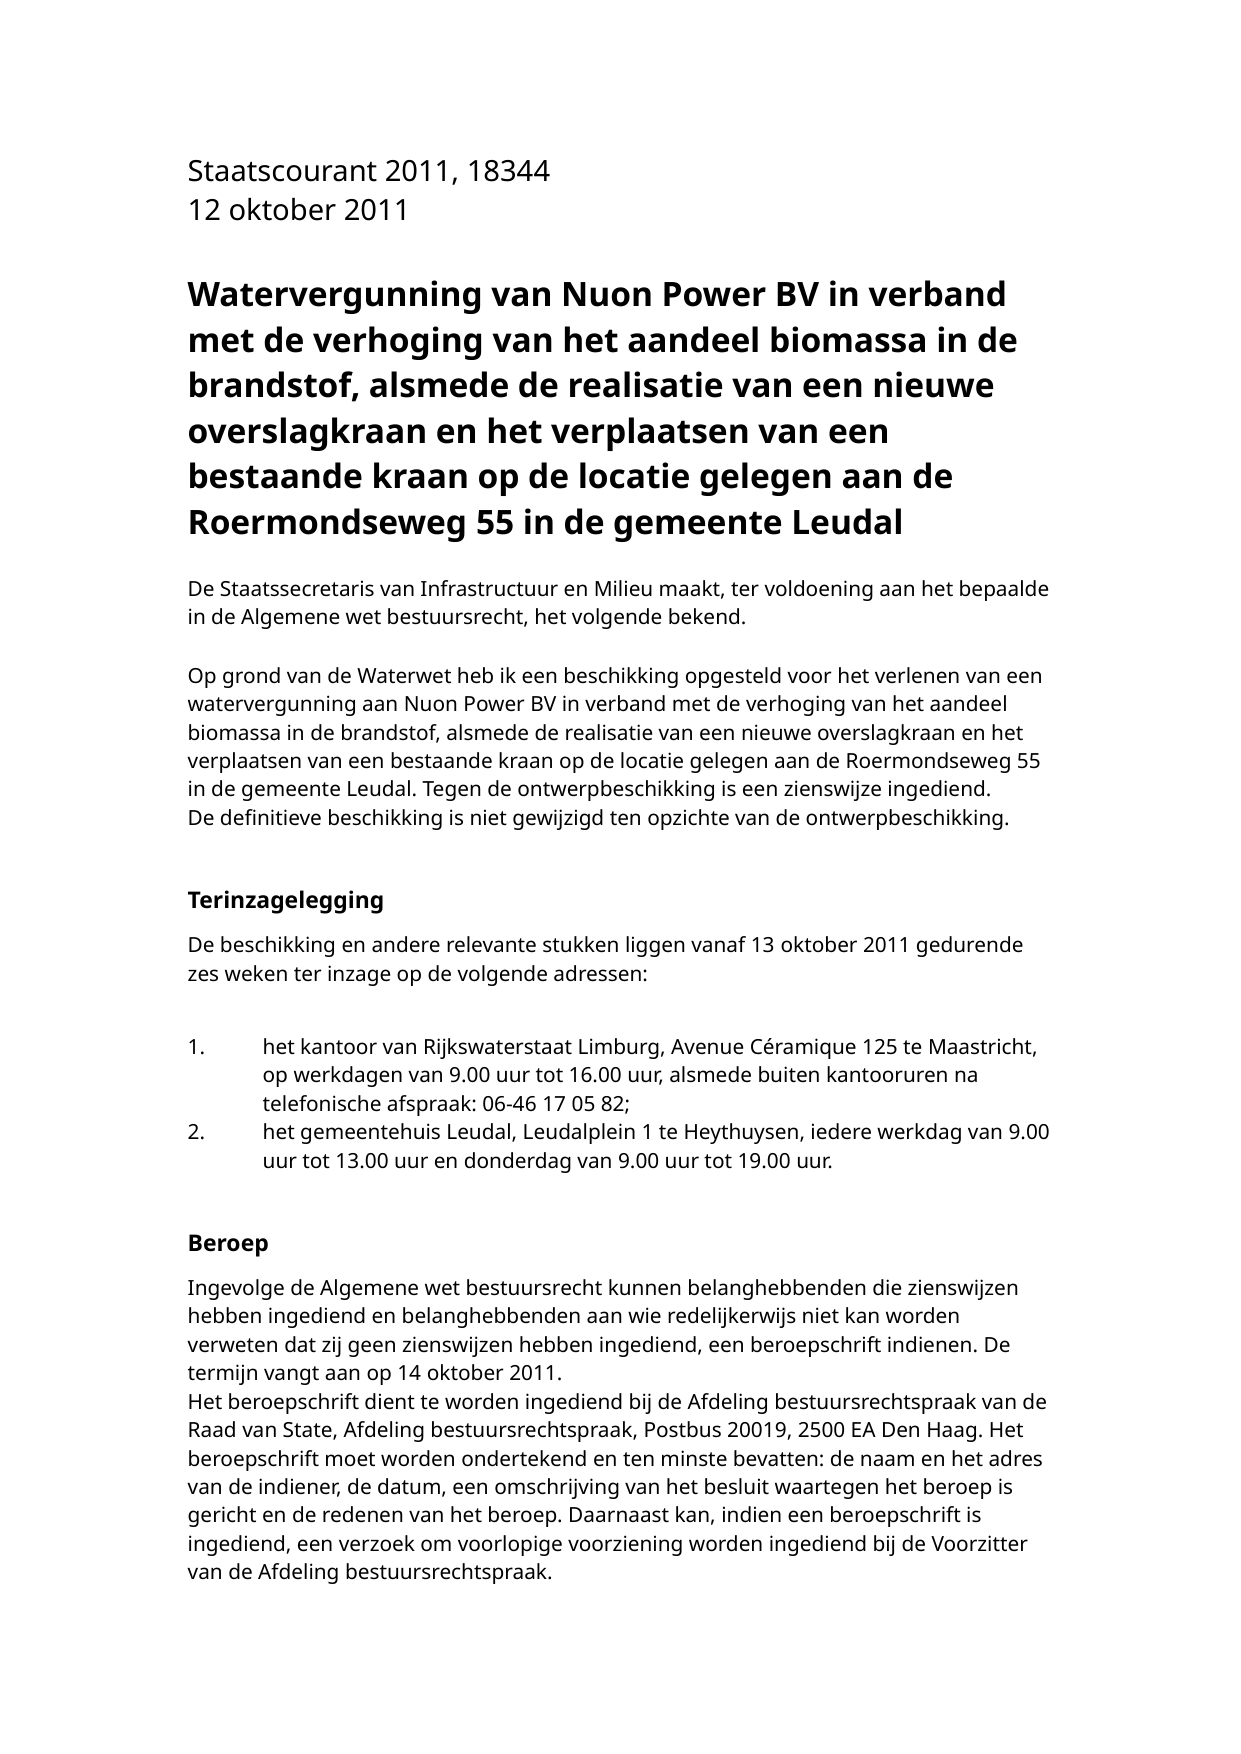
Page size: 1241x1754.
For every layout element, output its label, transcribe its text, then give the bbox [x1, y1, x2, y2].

list het kantoor van Rijkswaterstaat Limburg, Avenue Céramique 125 te Maastricht, op werkdagen van 9.00 uur tot 16.00 uur, alsmede buiten kantooruren na telefonische afspraak: 06-46 17 05 82; [187, 1032, 1053, 1117]
text De definitieve beschikking is niet gewijzigd ten opzichte van de ontwerpbeschikking. [187, 803, 1053, 831]
subtitle Beroep [187, 1227, 1053, 1258]
text 12 oktober 2011 [187, 190, 1053, 229]
subtitle Terinzagelegging [187, 884, 1053, 915]
text Ingevolge de Algemene wet bestuursrecht kunnen belanghebbenden die zienswijzen hebben ingediend en belanghebbenden aan wie redelijkerwijs niet kan worden verweten dat zij geen zienswijzen hebben ingediend, een beroepschrift indienen. De termijn vangt aan op 14 oktober 2011. [187, 1273, 1053, 1387]
text Op grond van de Waterwet heb ik een beschikking opgesteld voor het verlenen van een watervergunning aan Nuon Power BV in verband met de verhoging van het aandeel biomassa in de brandstof, alsmede de realisatie van een nieuwe overslagkraan en het verplaatsen van een bestaande kraan op de locatie gelegen aan de Roermondseweg 55 in de gemeente Leudal. Tegen de ontwerpbeschikking is een zienswijze ingediend. [187, 661, 1053, 803]
subtitle Watervergunning van Nuon Power BV in verband met de verhoging van het aandeel biomassa in de brandstof, alsmede de realisatie van een nieuwe overslagkraan en het verplaatsen van een bestaande kraan op de locatie gelegen aan de Roermondseweg 55 in de gemeente Leudal [187, 271, 1053, 544]
text De Staatssecretaris van Infrastructuur en Milieu maakt, ter voldoening aan het bepaalde in de Algemene wet bestuursrecht, het volgende bekend. [187, 574, 1053, 631]
text Staatscourant 2011, 18344 [187, 150, 1053, 190]
list het gemeentehuis Leudal, Leudalplein 1 te Heythuysen, iedere werkdag van 9.00 uur tot 13.00 uur en donderdag van 9.00 uur tot 19.00 uur. [187, 1117, 1053, 1174]
text De beschikking en andere relevante stukken liggen vanaf 13 oktober 2011 gedurende zes weken ter inzage op de volgende adressen: [187, 930, 1053, 987]
text Het beroepschrift dient te worden ingediend bij de Afdeling bestuursrechtspraak van de Raad van State, Afdeling bestuursrechtspraak, Postbus 20019, 2500 EA Den Haag. Het beroepschrift moet worden ondertekend en ten minste bevatten: de naam en het adres van de indiener, de datum, een omschrijving van het besluit waartegen het beroep is gericht en de redenen van het beroep. Daarnaast kan, indien een beroepschrift is ingediend, een verzoek om voorlopige voorziening worden ingediend bij de Voorzitter van de Afdeling bestuursrechtspraak. [187, 1387, 1053, 1586]
